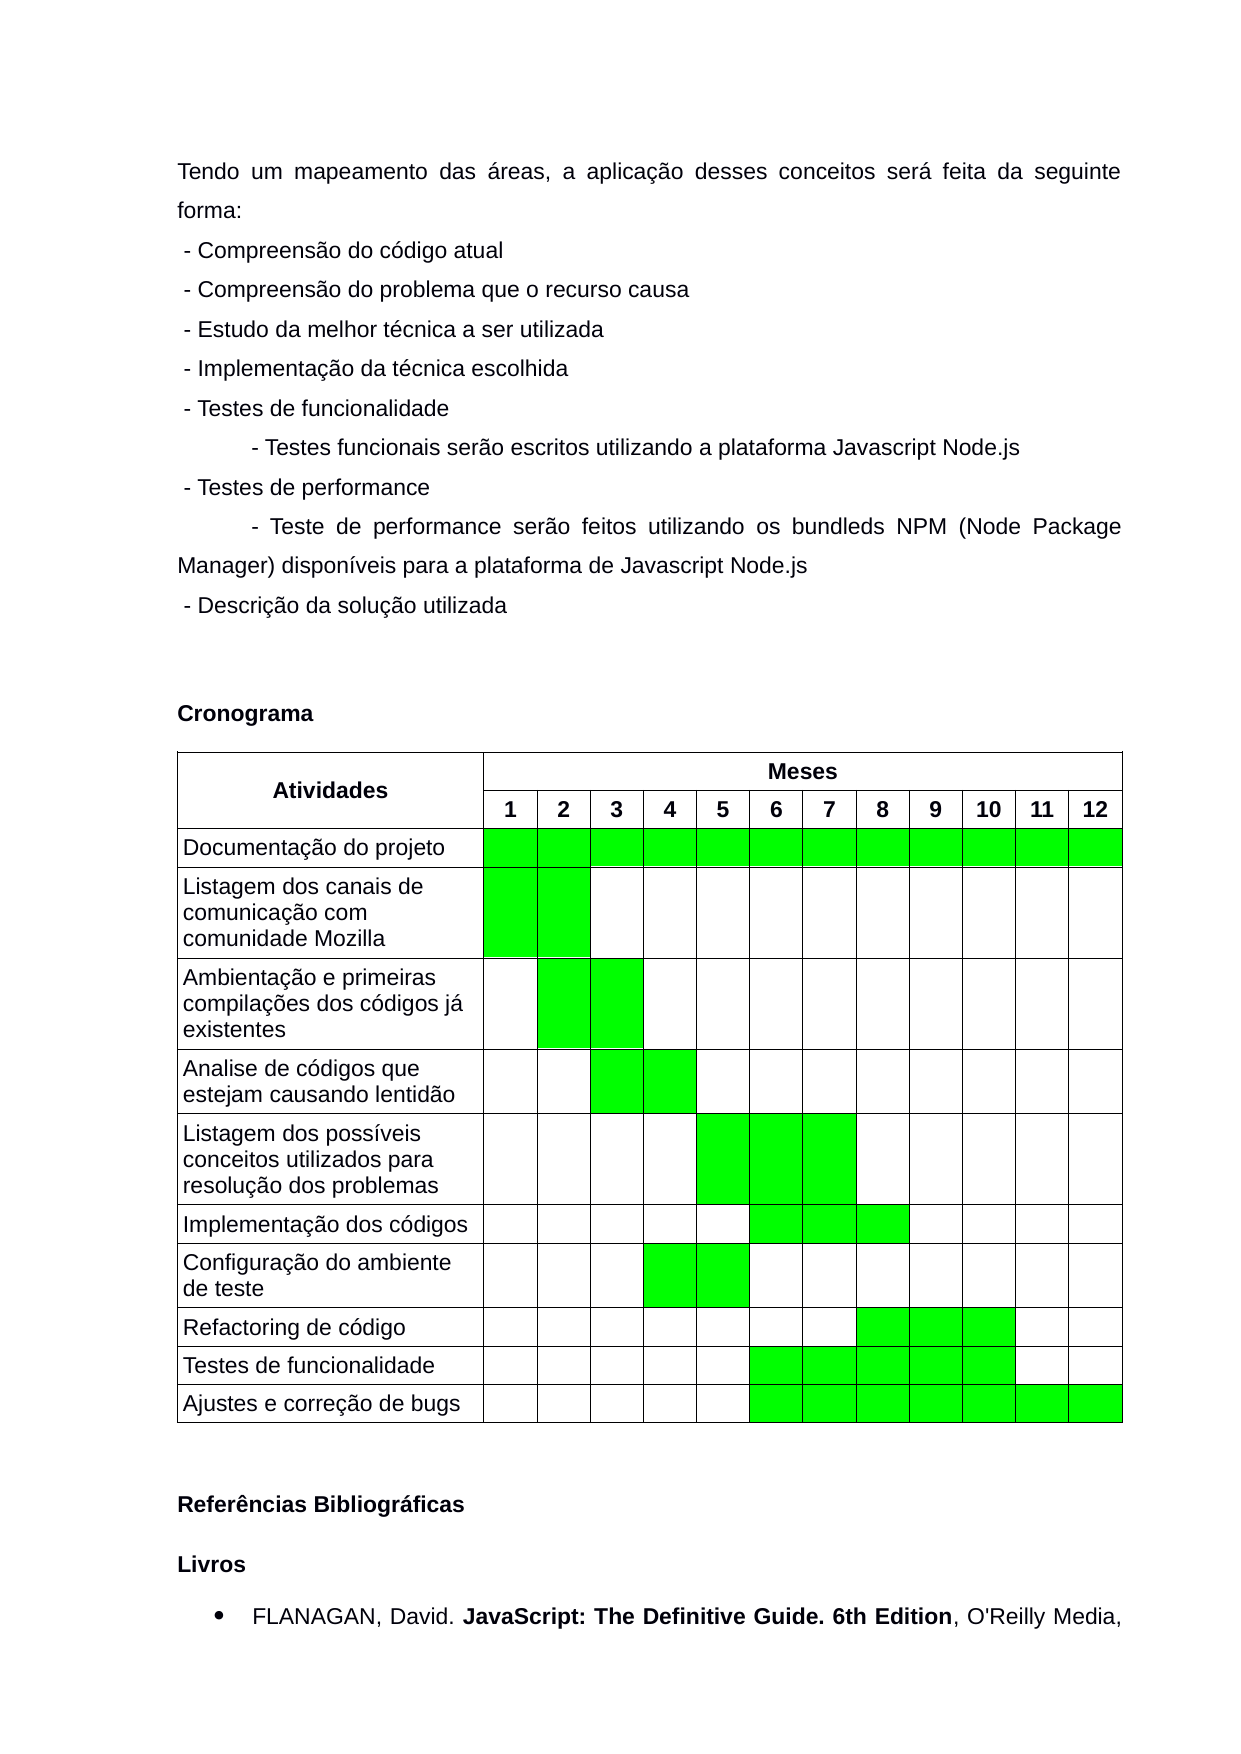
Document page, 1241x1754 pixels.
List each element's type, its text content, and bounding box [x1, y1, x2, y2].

table_cell [644, 959, 696, 1048]
table_cell [857, 868, 909, 957]
text - Compreensão do problema que o recurso causa [177, 276, 1122, 302]
table_cell [803, 1347, 856, 1384]
table_cell [538, 1347, 590, 1384]
table_cell [1016, 829, 1068, 866]
table_cell [750, 1244, 802, 1307]
table_cell [750, 959, 802, 1048]
table_cell [1069, 868, 1122, 957]
table_cell [750, 1205, 802, 1243]
table_cell [1069, 959, 1122, 1048]
table_cell [803, 1385, 856, 1422]
table_cell [910, 1308, 962, 1346]
table_cell [910, 959, 962, 1048]
table_cell [963, 959, 1015, 1048]
table_cell [1016, 1114, 1068, 1204]
table_cell [484, 868, 537, 957]
table_cell [1016, 1244, 1068, 1307]
table_cell [910, 1205, 962, 1243]
table_cell [1069, 1205, 1122, 1243]
table_cell [910, 868, 962, 957]
table_cell [484, 1385, 537, 1422]
table_cell 11 [1016, 791, 1068, 828]
table_cell [750, 868, 802, 957]
table_cell [803, 959, 856, 1048]
table_cell [538, 1205, 590, 1243]
table_cell [697, 1347, 749, 1384]
table_cell [857, 1347, 909, 1384]
table_cell [538, 1050, 590, 1113]
table_cell [697, 1114, 749, 1204]
table_cell [591, 1308, 643, 1346]
table_cell 3 [591, 791, 643, 828]
table_cell [644, 1244, 696, 1307]
table_cell [803, 829, 856, 866]
table_cell [857, 829, 909, 866]
table_cell [644, 1308, 696, 1346]
table_cell [644, 829, 696, 866]
table_cell [803, 1308, 856, 1346]
table_cell [857, 959, 909, 1048]
table_cell [697, 829, 749, 866]
table_cell Listagem dos canais de comunicação com comunidade Mozilla [178, 868, 483, 957]
text - Implementação da técnica escolhida [177, 355, 1122, 381]
table_cell [538, 829, 590, 866]
table_cell [803, 1205, 856, 1243]
table_cell [538, 1114, 590, 1204]
table_cell [484, 1205, 537, 1243]
text - Descrição da solução utilizada [177, 592, 1122, 618]
table_cell [963, 829, 1015, 866]
table_cell [697, 1385, 749, 1422]
text Tendo um mapeamento das áreas, a aplicação desses conceitos será feita da seguinte forma: [177, 158, 1122, 223]
table_cell [644, 1385, 696, 1422]
table_cell [591, 959, 643, 1048]
table_cell [697, 1308, 749, 1346]
table_cell [644, 1205, 696, 1243]
table_cell Refactoring de código [178, 1308, 483, 1346]
table_cell [803, 1050, 856, 1113]
table_cell [1069, 1308, 1122, 1346]
table_cell 7 [803, 791, 856, 828]
table_cell Documentação do projeto [178, 829, 483, 866]
table_cell [750, 1385, 802, 1422]
table_cell Ajustes e correção de bugs [178, 1385, 483, 1422]
table_cell [1016, 1050, 1068, 1113]
table_cell [1069, 1244, 1122, 1307]
table_cell [697, 1205, 749, 1243]
table_header Atividades [178, 753, 483, 828]
table_cell [750, 1050, 802, 1113]
table_cell [644, 1114, 696, 1204]
table_cell Implementação dos códigos [178, 1205, 483, 1243]
table_cell 9 [910, 791, 962, 828]
table_cell [1016, 959, 1068, 1048]
subtitle Cronograma [177, 699, 1122, 726]
table_cell 5 [697, 791, 749, 828]
table_cell [644, 1050, 696, 1113]
table_cell 10 [963, 791, 1015, 828]
table_cell [538, 959, 590, 1048]
text - Testes funcionais serão escritos utilizando a plataforma Javascript Node.js [177, 434, 1122, 460]
table_cell [1069, 1347, 1122, 1384]
table_cell [803, 1114, 856, 1204]
table_cell [591, 868, 643, 957]
table_cell [857, 1205, 909, 1243]
table_cell [591, 1385, 643, 1422]
table_cell [1069, 1385, 1122, 1422]
table_cell [910, 829, 962, 866]
table_cell [857, 1050, 909, 1113]
table_cell [963, 1050, 1015, 1113]
table_cell [750, 829, 802, 866]
table_cell [591, 1244, 643, 1307]
table_cell [591, 1205, 643, 1243]
table_cell [484, 829, 537, 866]
subtitle Livros [177, 1551, 1122, 1578]
table_cell [697, 959, 749, 1048]
subtitle Referências Bibliográficas [177, 1491, 1122, 1517]
table_cell [1016, 1385, 1068, 1422]
table_cell [750, 1114, 802, 1204]
table_cell [1016, 1347, 1068, 1384]
table_cell [644, 868, 696, 957]
table_cell [697, 868, 749, 957]
table_cell Configuração do ambiente de teste [178, 1244, 483, 1307]
table_cell [484, 959, 537, 1048]
table_cell [697, 1050, 749, 1113]
table_cell 6 [750, 791, 802, 828]
table_cell [857, 1385, 909, 1422]
table_cell [1069, 1050, 1122, 1113]
table_cell Listagem dos possíveis conceitos utilizados para resolução dos problemas [178, 1114, 483, 1204]
table_cell [697, 1244, 749, 1307]
table_cell 12 [1069, 791, 1122, 828]
table_cell [538, 868, 590, 957]
list FLANAGAN, David. JavaScript: The Definitive Guide. 6th Edition, O'Reilly Media, [214, 1603, 1122, 1630]
table_cell [591, 1050, 643, 1113]
table_cell [484, 1244, 537, 1307]
text - Compreensão do código atual [177, 237, 1122, 263]
table_cell [963, 1385, 1015, 1422]
table_cell [484, 1050, 537, 1113]
table_cell [484, 1308, 537, 1346]
text - Estudo da melhor técnica a ser utilizada [177, 316, 1122, 342]
table_cell 1 [484, 791, 537, 828]
table_cell [591, 1347, 643, 1384]
table_cell [963, 1308, 1015, 1346]
table_header Meses [484, 753, 1122, 790]
table_cell Testes de funcionalidade [178, 1347, 483, 1384]
table_cell [1016, 1308, 1068, 1346]
table_cell [963, 1244, 1015, 1307]
table_cell [1069, 1114, 1122, 1204]
table_cell [484, 1114, 537, 1204]
table_cell [857, 1114, 909, 1204]
table_cell [1016, 868, 1068, 957]
table_cell 4 [644, 791, 696, 828]
table_cell [538, 1385, 590, 1422]
table_cell [750, 1308, 802, 1346]
table_cell [1016, 1205, 1068, 1243]
table_cell [910, 1114, 962, 1204]
table_cell [857, 1244, 909, 1307]
table_cell [803, 868, 856, 957]
table_cell [910, 1385, 962, 1422]
table_cell [644, 1347, 696, 1384]
table_cell [910, 1244, 962, 1307]
table_cell [538, 1244, 590, 1307]
table_cell [963, 1205, 1015, 1243]
table_cell [591, 1114, 643, 1204]
table_cell [750, 1347, 802, 1384]
table_cell Analise de códigos que estejam causando lentidão [178, 1050, 483, 1113]
table_cell [591, 829, 643, 866]
text - Testes de performance [177, 473, 1122, 500]
table_cell 8 [857, 791, 909, 828]
table_cell [1069, 829, 1122, 866]
table_cell [538, 1308, 590, 1346]
table_cell [803, 1244, 856, 1307]
table_cell Ambientação e primeiras compilações dos códigos já existentes [178, 959, 483, 1048]
table_cell [963, 868, 1015, 957]
text - Teste de performance serão feitos utilizando os bundleds NPM (Node Package Manager) disponíveis para a plataforma de Javascript Node.js [177, 513, 1122, 579]
table_cell 2 [538, 791, 590, 828]
table_cell [484, 1347, 537, 1384]
table_cell [910, 1050, 962, 1113]
table_cell [963, 1114, 1015, 1204]
table_cell [910, 1347, 962, 1384]
table_cell [857, 1308, 909, 1346]
text - Testes de funcionalidade [177, 394, 1122, 421]
table_cell [963, 1347, 1015, 1384]
